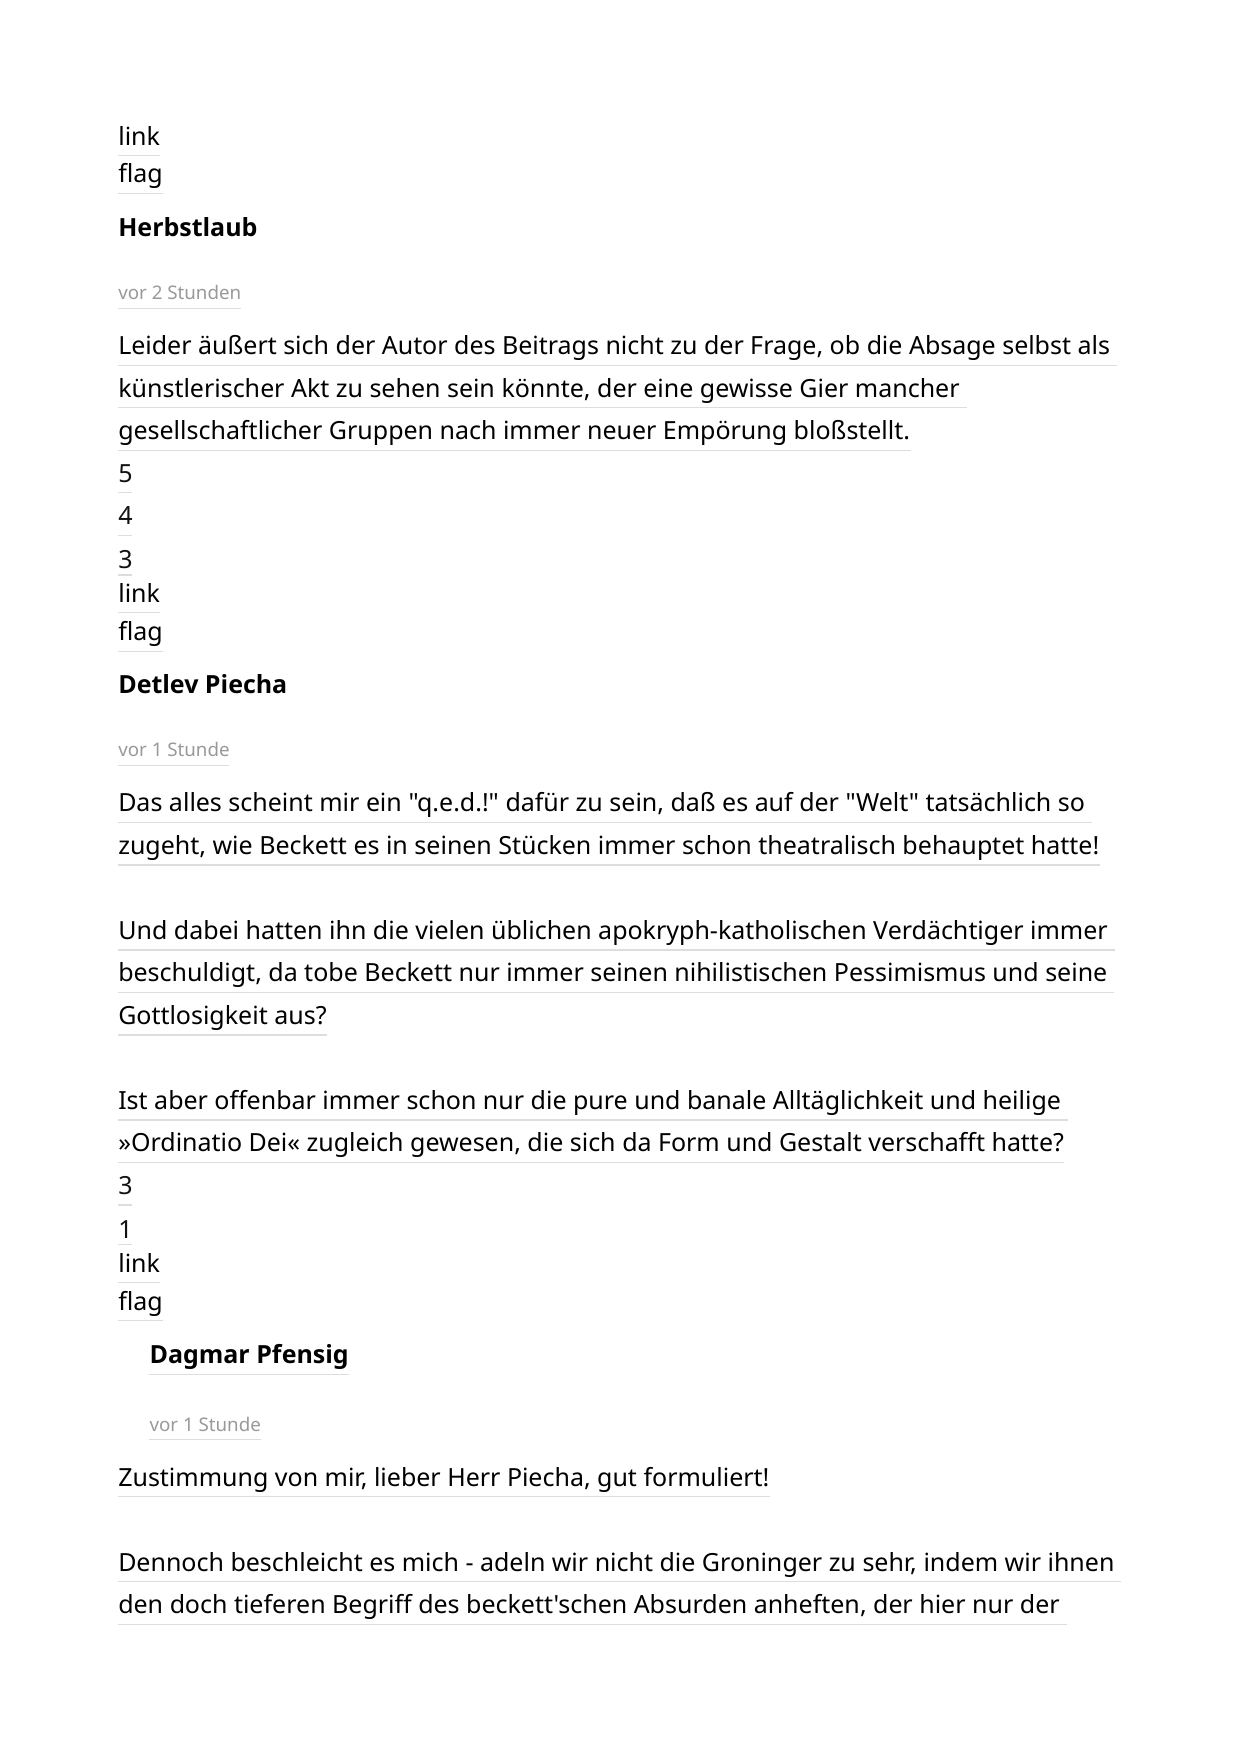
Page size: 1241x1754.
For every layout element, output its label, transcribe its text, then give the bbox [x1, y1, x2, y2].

text 3 [118, 1168, 1122, 1206]
text flag [118, 156, 1122, 194]
text flag [118, 613, 1122, 652]
text 5 [118, 455, 1122, 493]
text Detlev Piecha [118, 667, 1122, 701]
text Dagmar Pfensig [149, 1337, 1122, 1375]
text 1 [118, 1210, 1122, 1245]
text link [118, 1245, 1122, 1283]
text den doch tieferen Begriff des beckett'schen Absurden anheften, der hier nur der [118, 1582, 1122, 1625]
text link [118, 118, 1122, 156]
text flag [118, 1283, 1122, 1321]
text 4 [118, 498, 1122, 536]
text Das alles scheint mir ein "q.e.d.!" dafür zu sein, daß es auf der "Welt" tatsächlich so zugeht, wie Beckett es in seinen Stücken immer schon theatralisch behauptet hatte! Und dabei hatten ihn die vielen üblichen apokryph-katholischen Verdächtiger immer beschuldigt, da tobe Beckett nur immer seinen nihilistischen Pessimismus und seine Gottlosigkeit aus? Ist aber offenbar immer schon nur die pure und banale Alltäglichkeit und heilige »Ordinatio Dei« zugleich gewesen, die sich da Form und Gestalt verschafft hatte? [118, 785, 1122, 1163]
text vor 1 Stunde [149, 1411, 1117, 1440]
text vor 1 Stunde [118, 737, 1117, 766]
text Leider äußert sich der Autor des Beitrags nicht zu der Frage, ob die Absage selbst als künstlerischer Akt zu sehen sein könnte, der eine gewisse Gier mancher gesellschaftlicher Gruppen nach immer neuer Empörung bloßstellt. [118, 328, 1122, 451]
text link [118, 576, 1122, 613]
text Herbstlaub [118, 210, 1122, 244]
text vor 2 Stunden [118, 279, 1117, 309]
text 3 [118, 540, 1122, 576]
text Zustimmung von mir, lieber Herr Piecha, gut formuliert! Dennoch beschleicht es mich - adeln wir nicht die Groninger zu sehr, indem wir ihnen [118, 1459, 1122, 1581]
